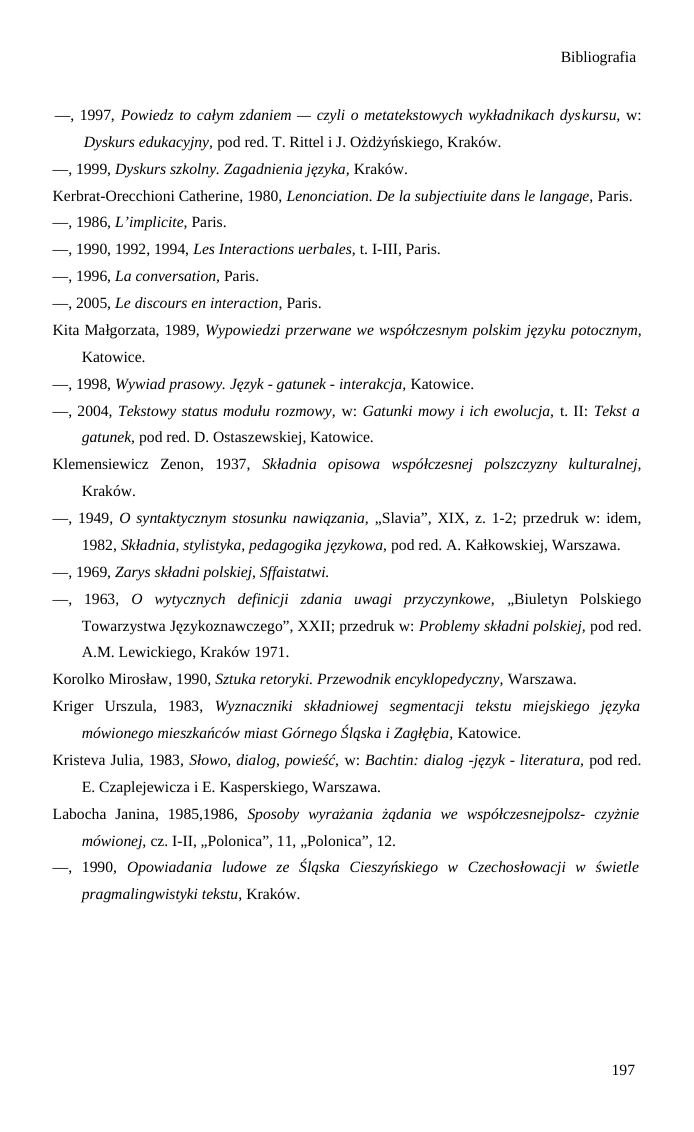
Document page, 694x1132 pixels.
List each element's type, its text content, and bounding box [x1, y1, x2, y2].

text —, 1969, Zarys składni polskiej, Sffaistatwi. [52, 563, 641, 581]
text Korolko Mirosław, 1990, Sztuka retoryki. Przewodnik encyklopedyczny, War­szawa. [52, 670, 641, 688]
text —, 1963, O wytycznych definicji zdania uwagi przyczynkowe, „Biuletyn Pol­skiego Towarzystwa Językoznawczego”, XXII; przedruk w: Problemy skład­ni polskiej, pod red. A.M. Lewickiego, Kraków 1971. [52, 589, 641, 661]
text Kristeva Julia, 1983, Słowo, dialog, powieść, w: Bachtin: dialog -język - literatu­ra, pod red. E. Czaplejewicza i E. Kasperskiego, Warszawa. [52, 751, 641, 796]
text —, 2004, Tekstowy status modułu rozmowy, w: Gatunki mowy i ich ewolucja, t. II: Tekst a gatunek, pod red. D. Ostaszewskiej, Katowice. [52, 401, 641, 446]
text —, 1990, 1992, 1994, Les Interactions uerbales, t. I-III, Paris. [52, 240, 641, 258]
text —, 1996, La conversation, Paris. [52, 267, 641, 285]
text —, 1997, Powiedz to całym zdaniem — czyli o metatekstowych wykładnikach dys­kursu, w: Dyskurs edukacyjny, pod red. T. Rittel i J. Ożdżyńskiego, Kraków. [54, 106, 641, 151]
text —, 1949, O syntaktycznym stosunku nawiązania, „Slavia”, XIX, z. 1-2; prze­druk w: idem, 1982, Składnia, stylistyka, pedagogika językowa, pod red. A. Kałkowskiej, Warszawa. [52, 509, 641, 554]
text —, 1986, L’implicite, Paris. [52, 213, 641, 231]
text Bibliografia [561, 48, 642, 66]
text Kerbrat-Orecchioni Catherine, 1980, Lenonciation. De la subjectiuite dans le langage, Paris. [52, 186, 641, 204]
text Labocha Janina, 1985,1986, Sposoby wyrażania żądania we współczesnejpolsz- czyżnie mówionej, cz. I-II, „Polonica”, 11, „Polonica”, 12. [52, 804, 641, 849]
text 197 [611, 1061, 640, 1079]
text Kita Małgorzata, 1989, Wypowiedzi przerwane we współczesnym polskim języ­ku potocznym, Katowice. [52, 321, 641, 366]
text —, 1998, Wywiad prasowy. Język - gatunek - interakcja, Katowice. [52, 374, 641, 392]
text —, 1990, Opowiadania ludowe ze Śląska Cieszyńskiego w Czechosłowacji w świetle pragmalingwistyki tekstu, Kraków. [52, 858, 641, 903]
text —, 1999, Dyskurs szkolny. Zagadnienia języka, Kraków. [52, 159, 641, 177]
text Kriger Urszula, 1983, Wyznaczniki składniowej segmentacji tekstu miejskiego ję­zyka mówionego mieszkańców miast Górnego Śląska i Zagłębia, Katowice. [52, 697, 641, 742]
text —, 2005, Le discours en interaction, Paris. [52, 294, 641, 312]
text Klemensiewicz Zenon, 1937, Składnia opisowa współczesnej polszczyzny kul­turalnej, Kraków. [52, 455, 641, 500]
